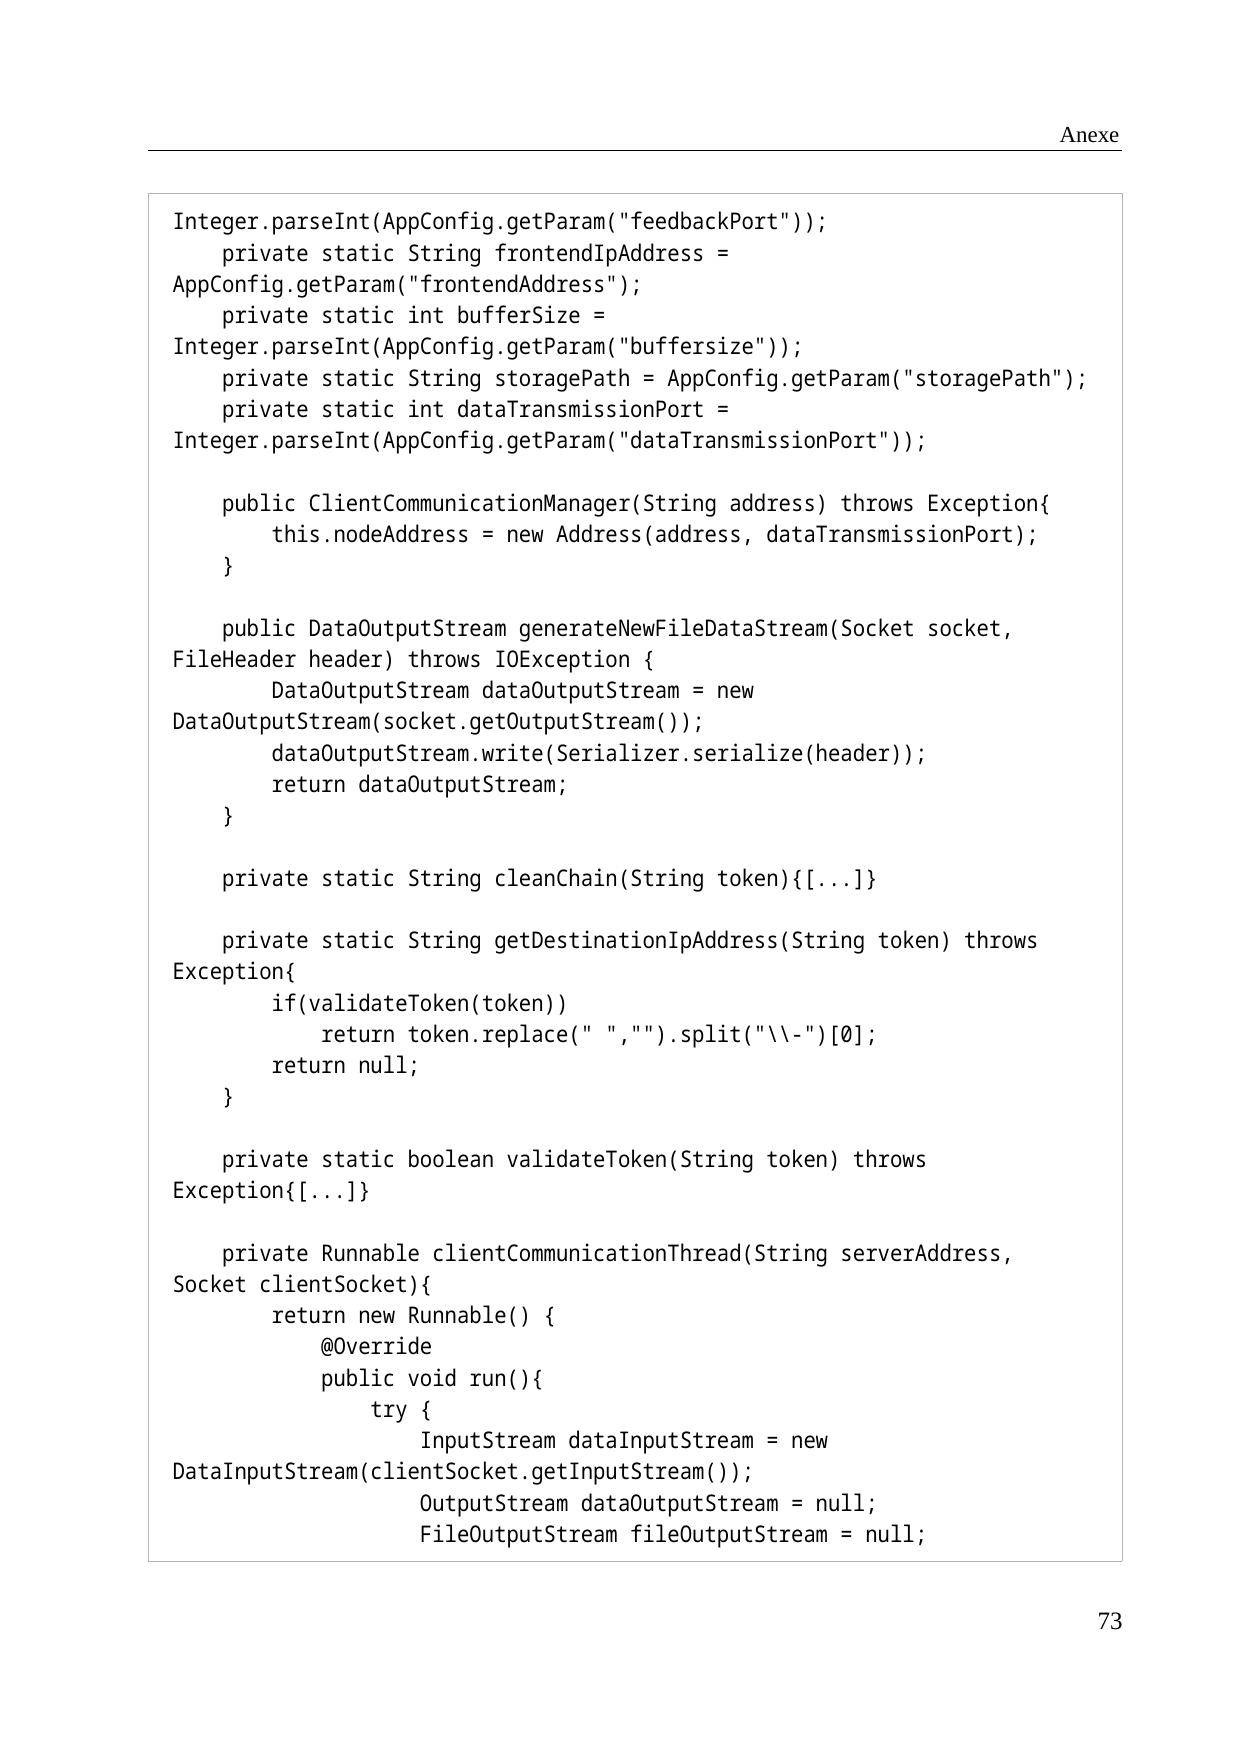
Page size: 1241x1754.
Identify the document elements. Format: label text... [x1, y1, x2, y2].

text private static boolean validateToken(String token) throws Exception{[...]} [149, 1130, 1122, 1205]
text return dataOutputStream; [149, 755, 1122, 786]
text @Override [149, 1318, 1122, 1349]
text OutputStream dataOutputStream = null; [149, 1474, 1122, 1505]
text return null; [149, 1036, 1122, 1068]
text this.nodeAddress = new Address(address, dataTransmissionPort); [149, 505, 1122, 536]
text InputStream dataInputStream = new DataInputStream(clientSocket.getInputStream()); [149, 1411, 1122, 1474]
text public ClientCommunicationManager(String address) throws Exception{ [149, 474, 1122, 505]
text private static String cleanChain(String token){[...]} [149, 849, 1122, 893]
text private static String getDestinationIpAddress(String token) throws Exception{ [149, 911, 1122, 974]
text private Runnable clientCommunicationThread(String serverAddress, Socket clientSocket){ [149, 1224, 1122, 1286]
text if(validateToken(token)) [149, 974, 1122, 1005]
text dataOutputStream.write(Serializer.serialize(header)); [149, 724, 1122, 755]
text private static int bufferSize = Integer.parseInt(AppConfig.getParam("buffersize")); [149, 286, 1122, 349]
text return new Runnable() { [149, 1286, 1122, 1318]
text } [149, 1068, 1122, 1111]
text try { [149, 1380, 1122, 1411]
text Integer.parseInt(AppConfig.getParam("feedbackPort")); [149, 194, 1122, 224]
text private static int dataTransmissionPort = Integer.parseInt(AppConfig.getParam("dataTransmissionPort")); [149, 380, 1122, 455]
text } [149, 786, 1122, 830]
text DataOutputStream dataOutputStream = new DataOutputStream(socket.getOutputStream()); [149, 661, 1122, 724]
text private static String frontendIpAddress = AppConfig.getParam("frontendAddress"); [149, 224, 1122, 286]
text public void run(){ [149, 1349, 1122, 1380]
text public DataOutputStream generateNewFileDataStream(Socket socket, FileHeader header) throws IOException { [149, 599, 1122, 661]
text private static String storagePath = AppConfig.getParam("storagePath"); [149, 349, 1122, 380]
text } [149, 536, 1122, 580]
text FileOutputStream fileOutputStream = null; [149, 1505, 1122, 1561]
text return token.replace(" ","").split("\\-")[0]; [149, 1005, 1122, 1036]
